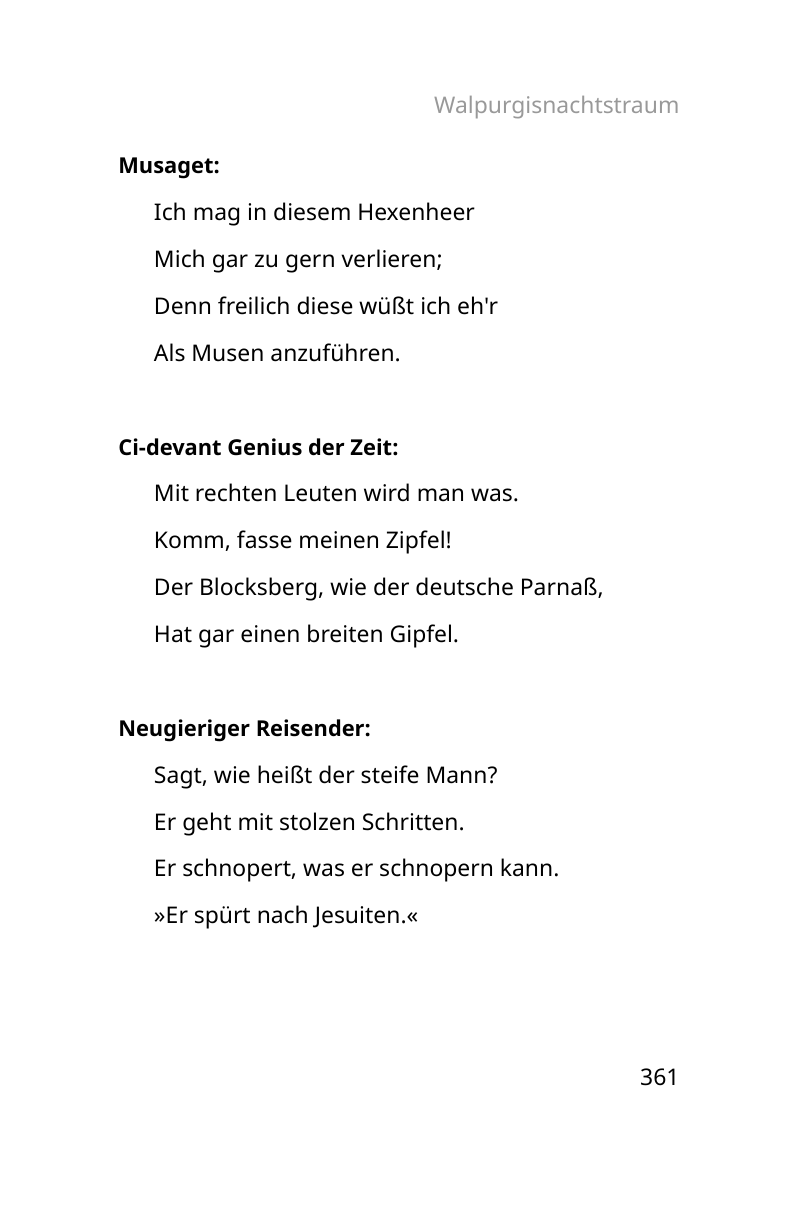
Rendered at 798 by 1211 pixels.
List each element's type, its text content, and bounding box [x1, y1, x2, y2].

text Ci-devant Genius der Zeit: Mit rechten Leuten wird man was. Komm, fasse meinen Zipfel! Der Blocksberg, wie der deutsche Parnaß, Hat gar einen breiten Gipfel. [118, 401, 679, 649]
text Musaget: Ich mag in diesem Hexenheer Mich gar zu gern verlieren; Denn freilich diese wüßt ich eh'r Als Musen anzuführen. [118, 149, 679, 368]
text Neugieriger Reisender: Sagt, wie heißt der steife Mann? Er geht mit stolzen Schritten. Er schnopert, was er schnopern kann. »Er spürt nach Jesuiten.« [118, 683, 679, 931]
